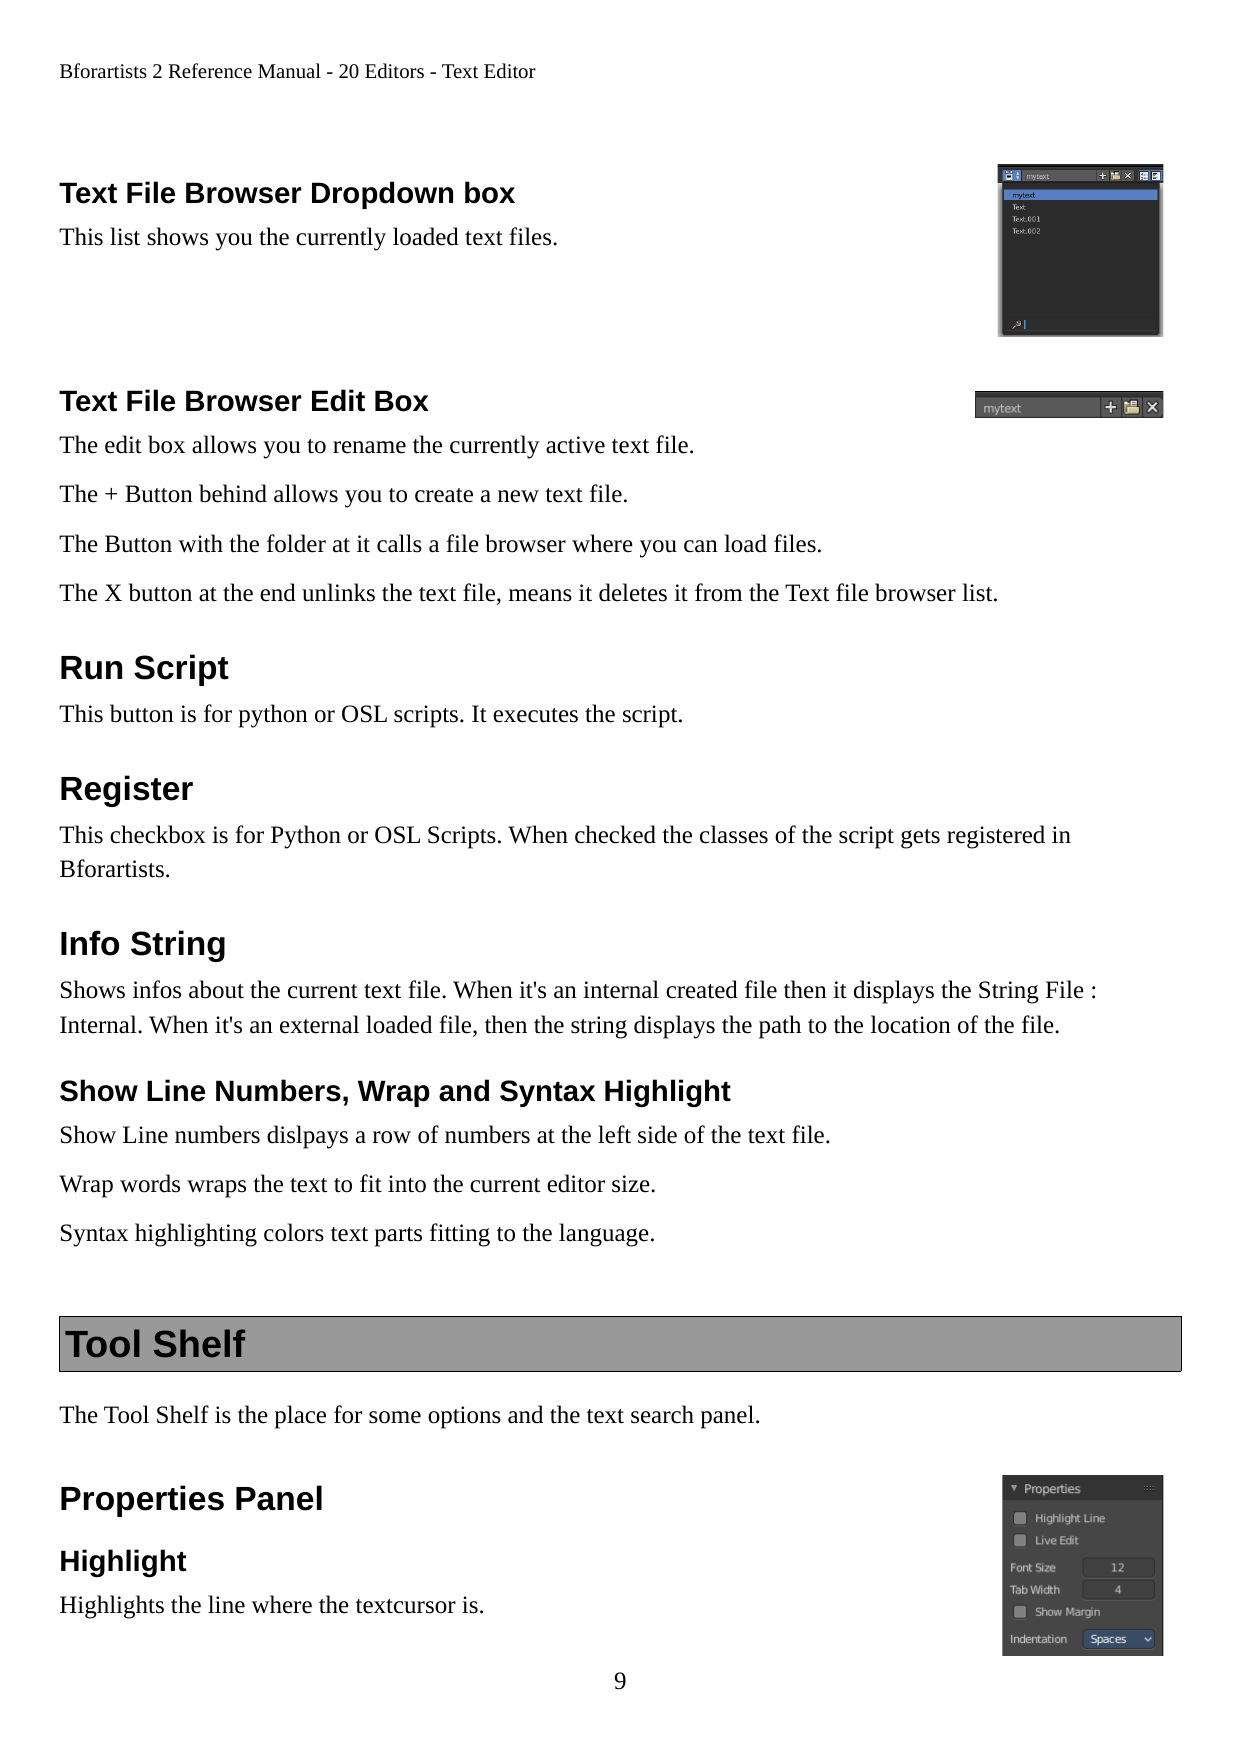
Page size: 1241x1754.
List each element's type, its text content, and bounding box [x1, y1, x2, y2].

text Highlights the line where the textcursor is. [59, 1590, 1002, 1619]
text The X button at the end unlinks the text file, means it deletes it from the Text file browser list. [59, 578, 1181, 606]
text The Button with the folder at it calls a file browser where you can load files. [59, 529, 1181, 557]
subtitle Info String [59, 924, 1181, 963]
picture [975, 391, 1164, 418]
text The edit box allows you to rename the currently active text file. [59, 431, 1181, 459]
picture [997, 164, 1164, 337]
subtitle Properties Panel [59, 1478, 1002, 1517]
text Shows infos about the current text file. When it's an internal created file then it displays the String File : Internal. When it's an external loaded file, then the string displays the path to the location of the file. [59, 975, 1181, 1038]
text The Tool Shelf is the place for some options and the text search panel. [59, 1400, 1181, 1429]
text Wrap words wraps the text to fit into the current editor size. [59, 1169, 1181, 1197]
text This button is for python or OSL scripts. It executes the script. [59, 699, 1181, 727]
subtitle Highlight [59, 1544, 1002, 1578]
subtitle Register [59, 769, 1181, 807]
text This checkbox is for Python or OSL Scripts. When checked the classes of the script gets registered in Bforartists. [59, 820, 1181, 883]
subtitle Show Line Numbers, Wrap and Syntax Highlight [59, 1073, 1181, 1107]
text The + Button behind allows you to create a new text file. [59, 479, 1181, 508]
text Show Line numbers dislpays a row of numbers at the left side of the text file. [59, 1120, 1181, 1148]
text This list shows you the currently loaded text files. [59, 222, 997, 251]
table_header Tool Shelf [60, 1317, 1181, 1371]
picture [1002, 1475, 1164, 1656]
subtitle Text File Browser Dropdown box [59, 176, 997, 210]
text Syntax highlighting colors text parts fitting to the language. [59, 1218, 1181, 1247]
subtitle Text File Browser Edit Box [59, 384, 1181, 418]
subtitle [1164, 1544, 1181, 1578]
subtitle [1164, 1478, 1181, 1517]
subtitle Run Script [59, 648, 1181, 686]
